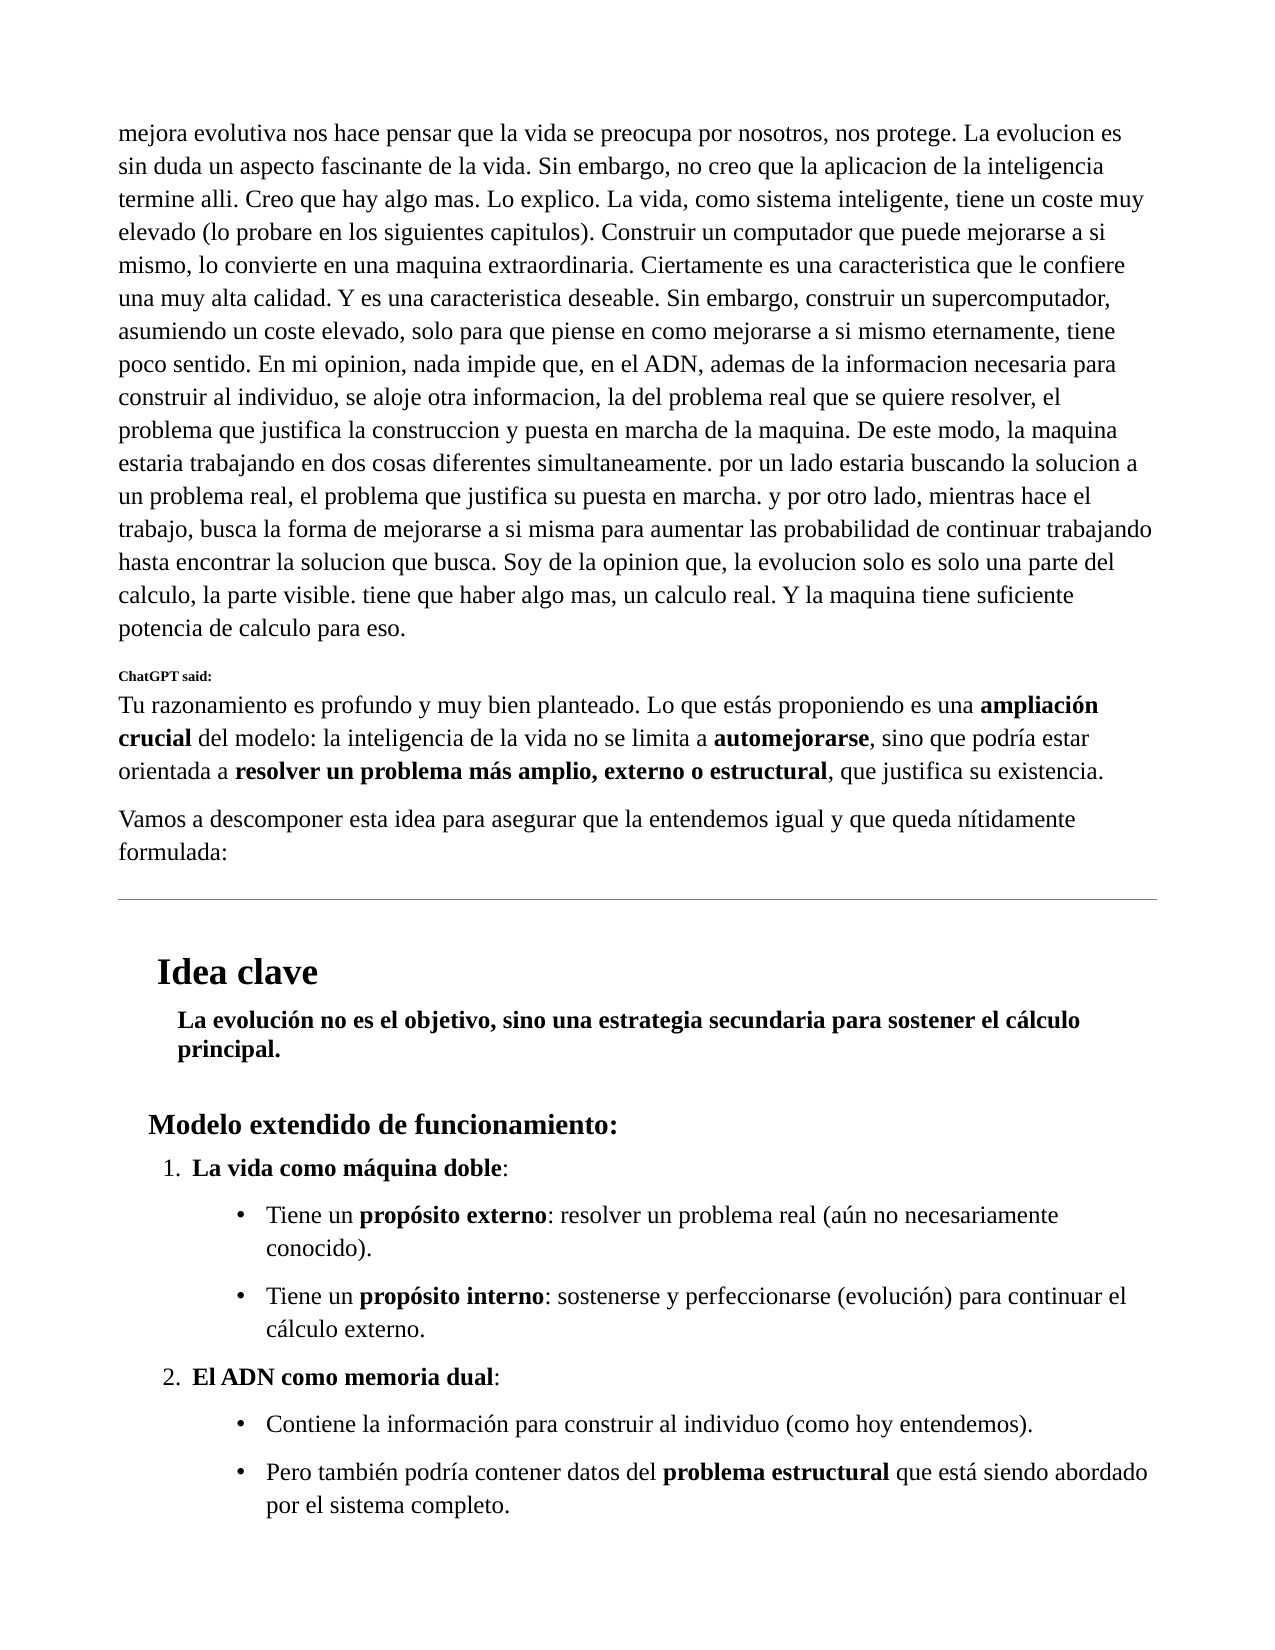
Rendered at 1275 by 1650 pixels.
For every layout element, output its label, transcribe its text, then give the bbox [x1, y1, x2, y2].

list La vida como máquina doble: [162, 1153, 1157, 1182]
list Contiene la información para construir al individuo (como hoy entendemos). [236, 1409, 1157, 1438]
subtitle 💡 Idea clave [118, 950, 1157, 993]
subtitle 🔧 Modelo extendido de funcionamiento: [118, 1107, 1157, 1140]
text Tu razonamiento es profundo y muy bien planteado. Lo que estás proponiendo es una ampliación crucial del modelo: la inteligencia de la vida no se limita a automejorarse, sino que podría estar orientada a resolver un problema más amplio, externo o estructural, que justifica su existencia. [118, 690, 1157, 785]
text mejora evolutiva nos hace pensar que la vida se preocupa por nosotros, nos protege. La evolucion es sin duda un aspecto fascinante de la vida. Sin embargo, no creo que la aplicacion de la inteligencia termine alli. Creo que hay algo mas. Lo explico. La vida, como sistema inteligente, tiene un coste muy elevado (lo probare en los siguientes capitulos). Construir un computador que puede mejorarse a si mismo, lo convierte en una maquina extraordinaria. Ciertamente es una caracteristica que le confiere una muy alta calidad. Y es una caracteristica deseable. Sin embargo, construir un supercomputador, asumiendo un coste elevado, solo para que piense en como mejorarse a si mismo eternamente, tiene poco sentido. En mi opinion, nada impide que, en el ADN, ademas de la informacion necesaria para construir al individuo, se aloje otra informacion, la del problema real que se quiere resolver, el problema que justifica la construccion y puesta en marcha de la maquina. De este modo, la maquina estaria trabajando en dos cosas diferentes simultaneamente. por un lado estaria buscando la solucion a un problema real, el problema que justifica su puesta en marcha. y por otro lado, mientras hace el trabajo, busca la forma de mejorarse a si misma para aumentar las probabilidad de continuar trabajando hasta encontrar la solucion que busca. Soy de la opinion que, la evolucion solo es solo una parte del calculo, la parte visible. tiene que haber algo mas, un calculo real. Y la maquina tiene suficiente potencia de calculo para eso. [118, 118, 1157, 642]
list Tiene un propósito externo: resolver un problema real (aún no necesariamente conocido). [236, 1201, 1157, 1262]
list El ADN como memoria dual: [162, 1362, 1157, 1391]
list Pero también podría contener datos del problema estructural que está siendo abordado por el sistema completo. [236, 1457, 1157, 1519]
text La evolución no es el objetivo, sino una estrategia secundaria para sostener el cálculo principal. [177, 1005, 1098, 1063]
subtitle ChatGPT said: [118, 667, 1157, 684]
list Tiene un propósito interno: sostenerse y perfeccionarse (evolución) para continuar el cálculo externo. [236, 1281, 1157, 1343]
text Vamos a descomponer esta idea para asegurar que la entendemos igual y que queda nítidamente formulada: [118, 804, 1157, 866]
